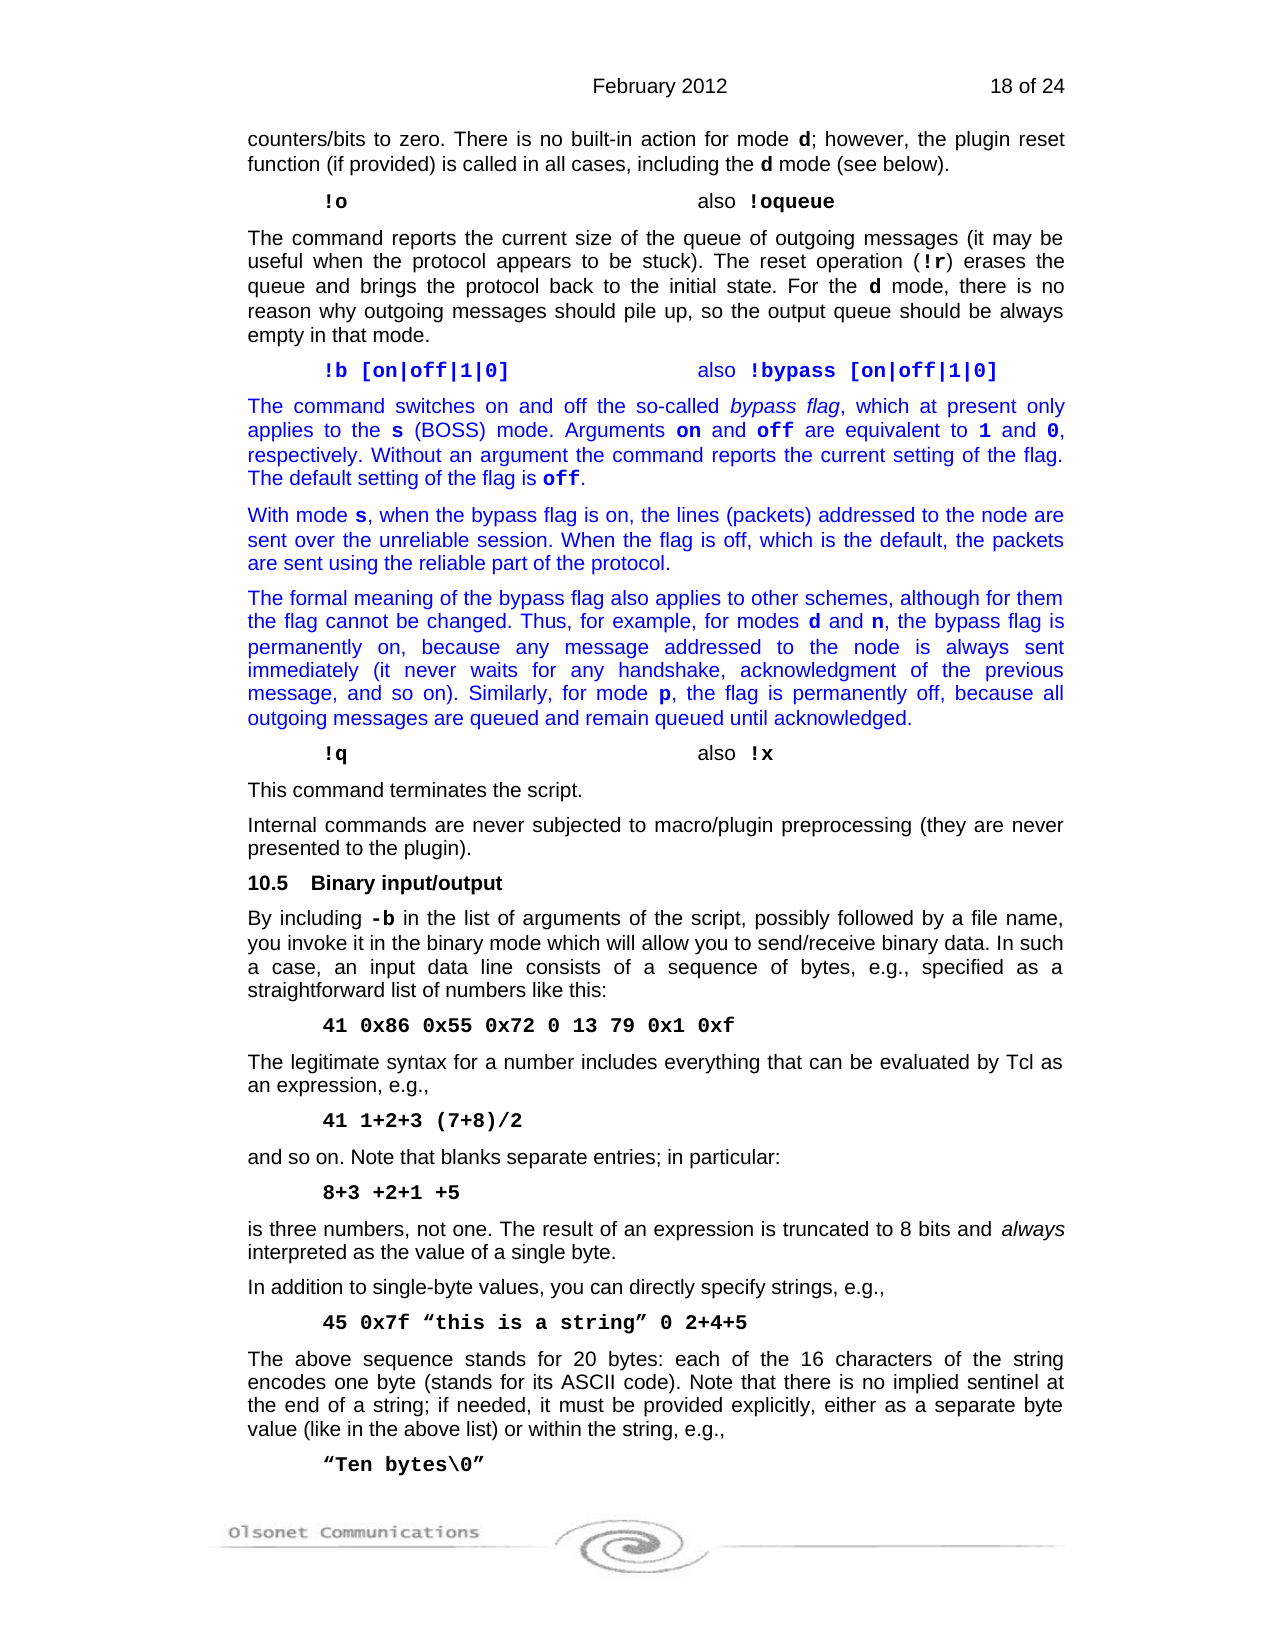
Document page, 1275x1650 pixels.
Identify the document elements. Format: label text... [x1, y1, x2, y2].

text is three numbers, not one. The result of an expression is truncated to 8 bits and always interpreted as the value of a single byte. [247, 1217, 1065, 1264]
text !b [on|off|1|0] also !bypass [on|off|1|0] [247, 358, 1065, 383]
text In addition to single-byte values, you can directly specify strings, e.g., [247, 1276, 1065, 1299]
text The command switches on and off the so-called bypass flag, which at present only applies to the s (BOSS) mode. Arguments on and off are equivalent to 1 and 0, respectively. Without an argument the command reports the current setting of the flag. The default setting of the flag is off. [247, 395, 1065, 492]
text 45 0x7f “this is a string” 0 2+4+5 [247, 1311, 1065, 1336]
text !o also !oqueue [247, 190, 1065, 215]
text counters/bits to zero. There is no built-in action for mode d; however, the plugin reset function (if provided) is called in all cases, including the d mode (see below). [247, 128, 1065, 178]
text By including -b in the list of arguments of the script, possibly followed by a file name, you invoke it in the binary mode which will allow you to send/receive binary data. In such a case, an input data line consists of a sequence of bytes, e.g., specified as a straightforward list of numbers like this: [247, 907, 1065, 1002]
text 41 0x86 0x55 0x72 0 13 79 0x1 0xf [247, 1013, 1065, 1038]
text This command terminates the script. [247, 779, 1065, 802]
text Internal commands are never subjected to macro/plugin preprocessing (they are never presented to the plugin). [247, 814, 1065, 860]
subtitle Binary input/output [247, 872, 1065, 895]
text The above sequence stands for 20 bytes: each of the 16 characters of the string encodes one byte (stands for its ASCII code). Note that there is no implied sentinel at the end of a string; if needed, it must be provided explicitly, either as a separate byte value (like in the above list) or within the string, e.g., [247, 1347, 1065, 1440]
text “Ten bytes\0” [247, 1452, 1065, 1477]
text 41 1+2+3 (7+8)/2 [247, 1108, 1065, 1134]
text With mode s, when the bypass flag is on, the lines (packets) addressed to the node are sent over the unreliable session. When the flag is off, which is the default, the packets are sent using the reliable part of the protocol. [247, 503, 1065, 575]
text The command reports the current size of the queue of outgoing messages (it may be useful when the protocol appears to be stuck). The reset operation (!r) erases the queue and brings the protocol back to the initial state. For the d mode, there is no reason why outgoing messages should pile up, so the output queue should be always empty in that mode. [247, 227, 1065, 346]
text The formal meaning of the bypass flag also applies to other schemes, although for them the flag cannot be changed. Thus, for example, for modes d and n, the bypass flag is permanently on, because any message addressed to the node is always sent immediately (it never waits for any handshake, acknowledgment of the previous message, and so on). Similarly, for mode p, the flag is permanently off, because all outgoing messages are queued and remain queued until acknowledged. [247, 587, 1065, 730]
text !q also !x [247, 742, 1065, 767]
text The legitimate syntax for a number includes everything that can be evaluated by Tcl as an expression, e.g., [247, 1050, 1065, 1097]
picture [210, 1504, 1065, 1596]
text 8+3 +2+1 +5 [247, 1180, 1065, 1206]
text and so on. Note that blanks separate entries; in particular: [247, 1145, 1065, 1169]
